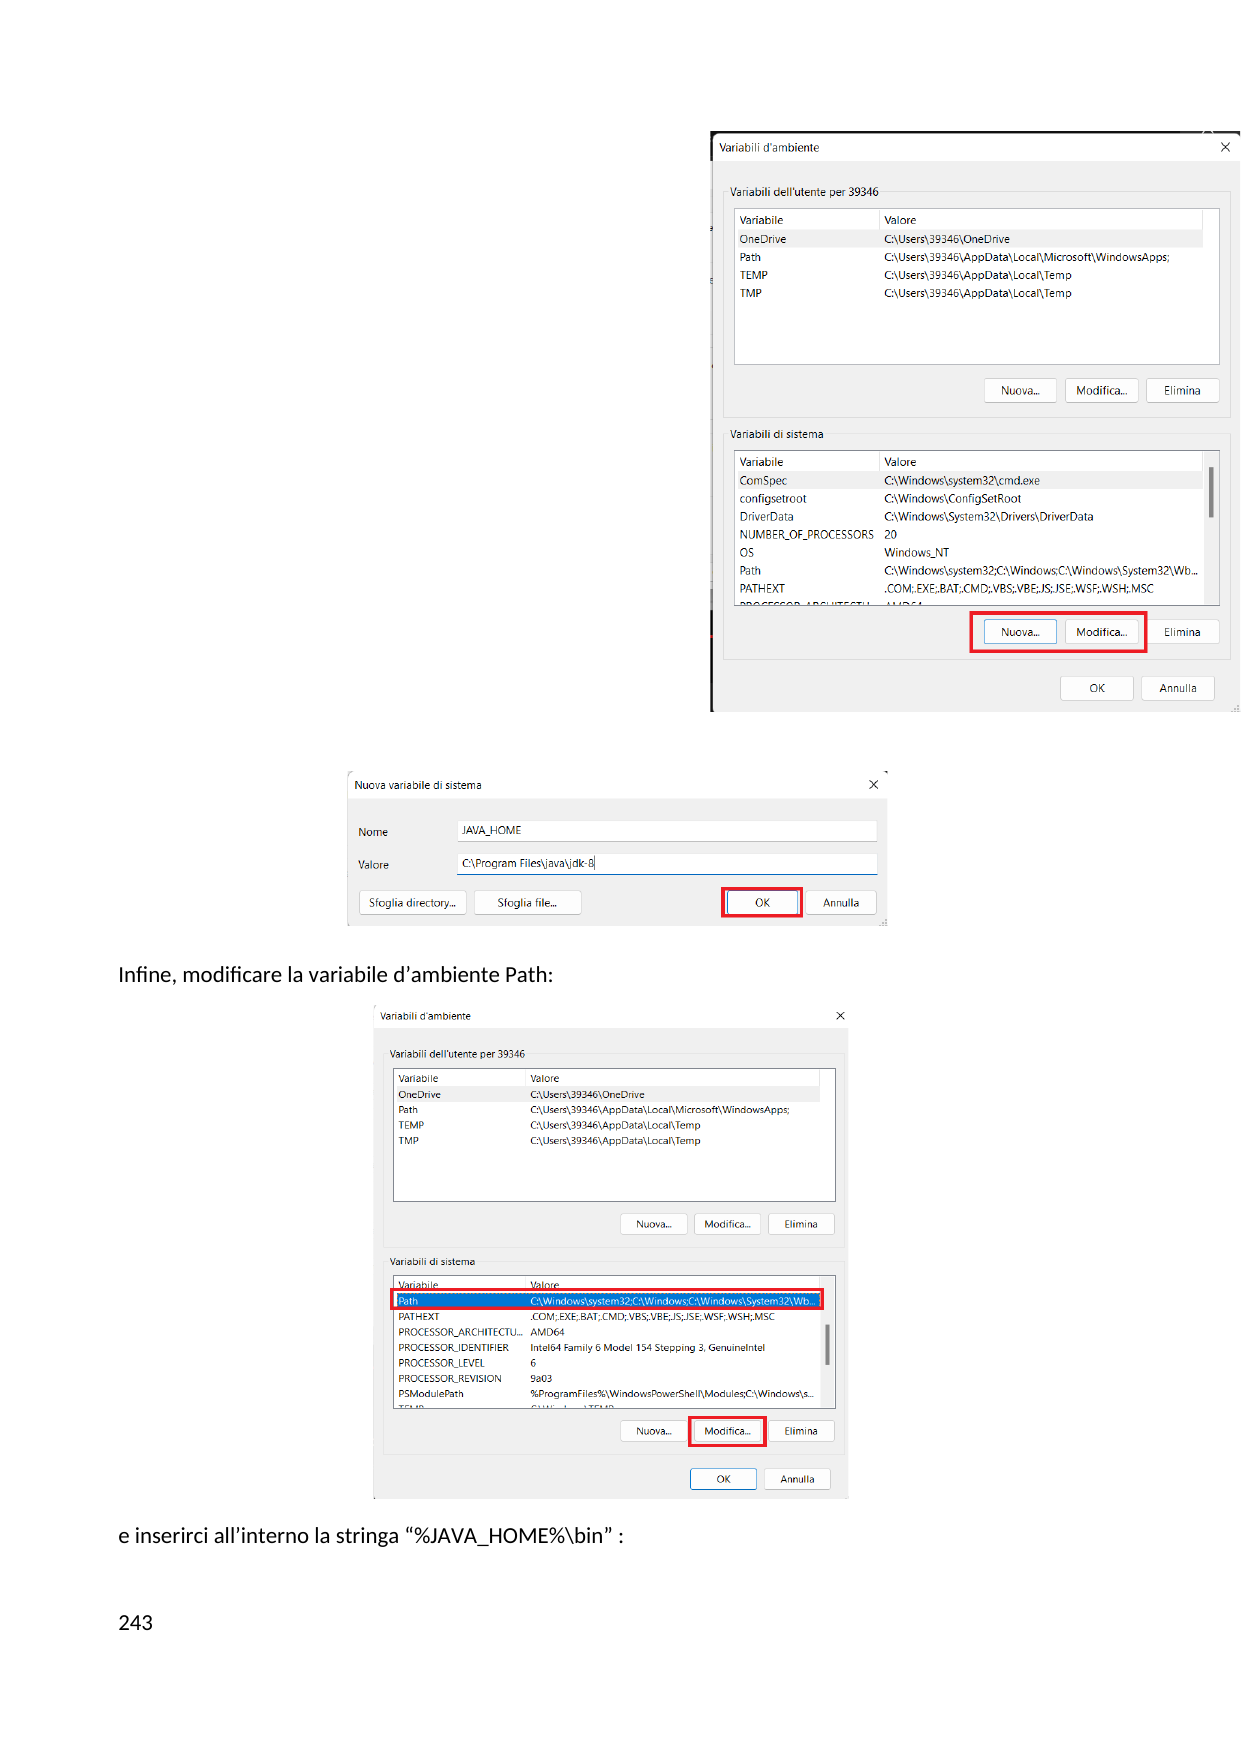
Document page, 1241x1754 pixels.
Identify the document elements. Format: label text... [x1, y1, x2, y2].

picture [347, 771, 888, 926]
picture [373, 1005, 849, 1499]
text e inserirci all’interno la stringa “%JAVA_HOME%\bin” : [118, 1521, 1122, 1549]
picture [710, 131, 1241, 712]
text Infine, modificare la variabile d’ambiente Path: [118, 960, 1122, 988]
